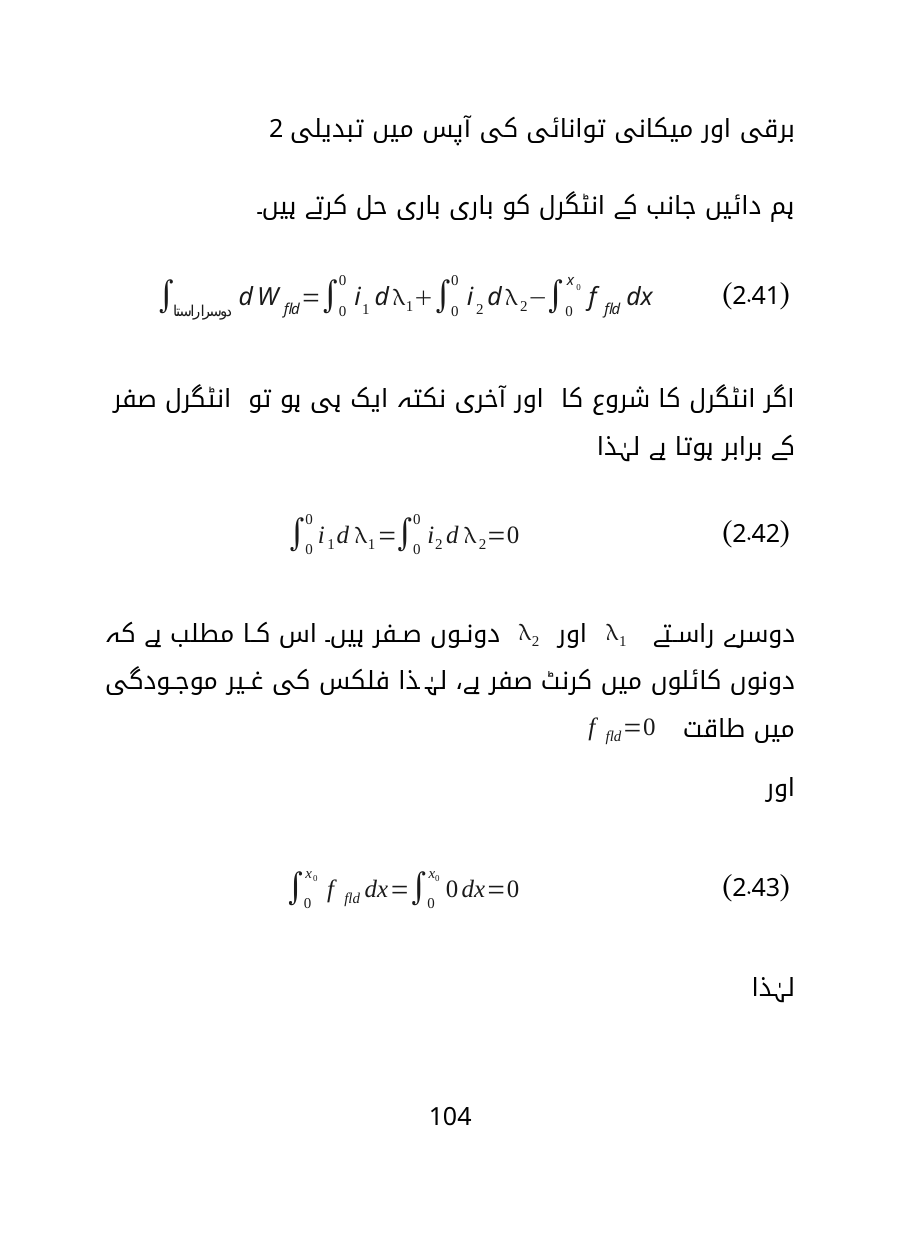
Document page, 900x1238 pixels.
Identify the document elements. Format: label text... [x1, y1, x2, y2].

text دوسرے راستے اوردونوں صفر ہیں۔ اس کا مطلب ہے کہ دونوں کائلوں میں کرنٹ صفر ہے، لہٰذا فلکس کی غیر موجودگی میں طاقت [105, 610, 795, 752]
text اگر انٹگرل کا شروع کا اور آخری نکتہ ایک ہی ہو تو انٹگرل صفر کے برابر ہوتا ہے لہٰذا [105, 376, 795, 471]
table_header [105, 505, 692, 576]
table_header [105, 859, 691, 930]
table_header (2.41) [694, 264, 795, 342]
table_header [105, 264, 694, 342]
table_header (2.43) [691, 859, 795, 930]
text لہٰذا [105, 964, 795, 1012]
text اور [105, 765, 795, 812]
table_header (2.42) [693, 505, 795, 576]
text ہم دائیں جانب کے انٹگرل کو باری باری حل کرتے ہیں۔ [105, 182, 795, 230]
